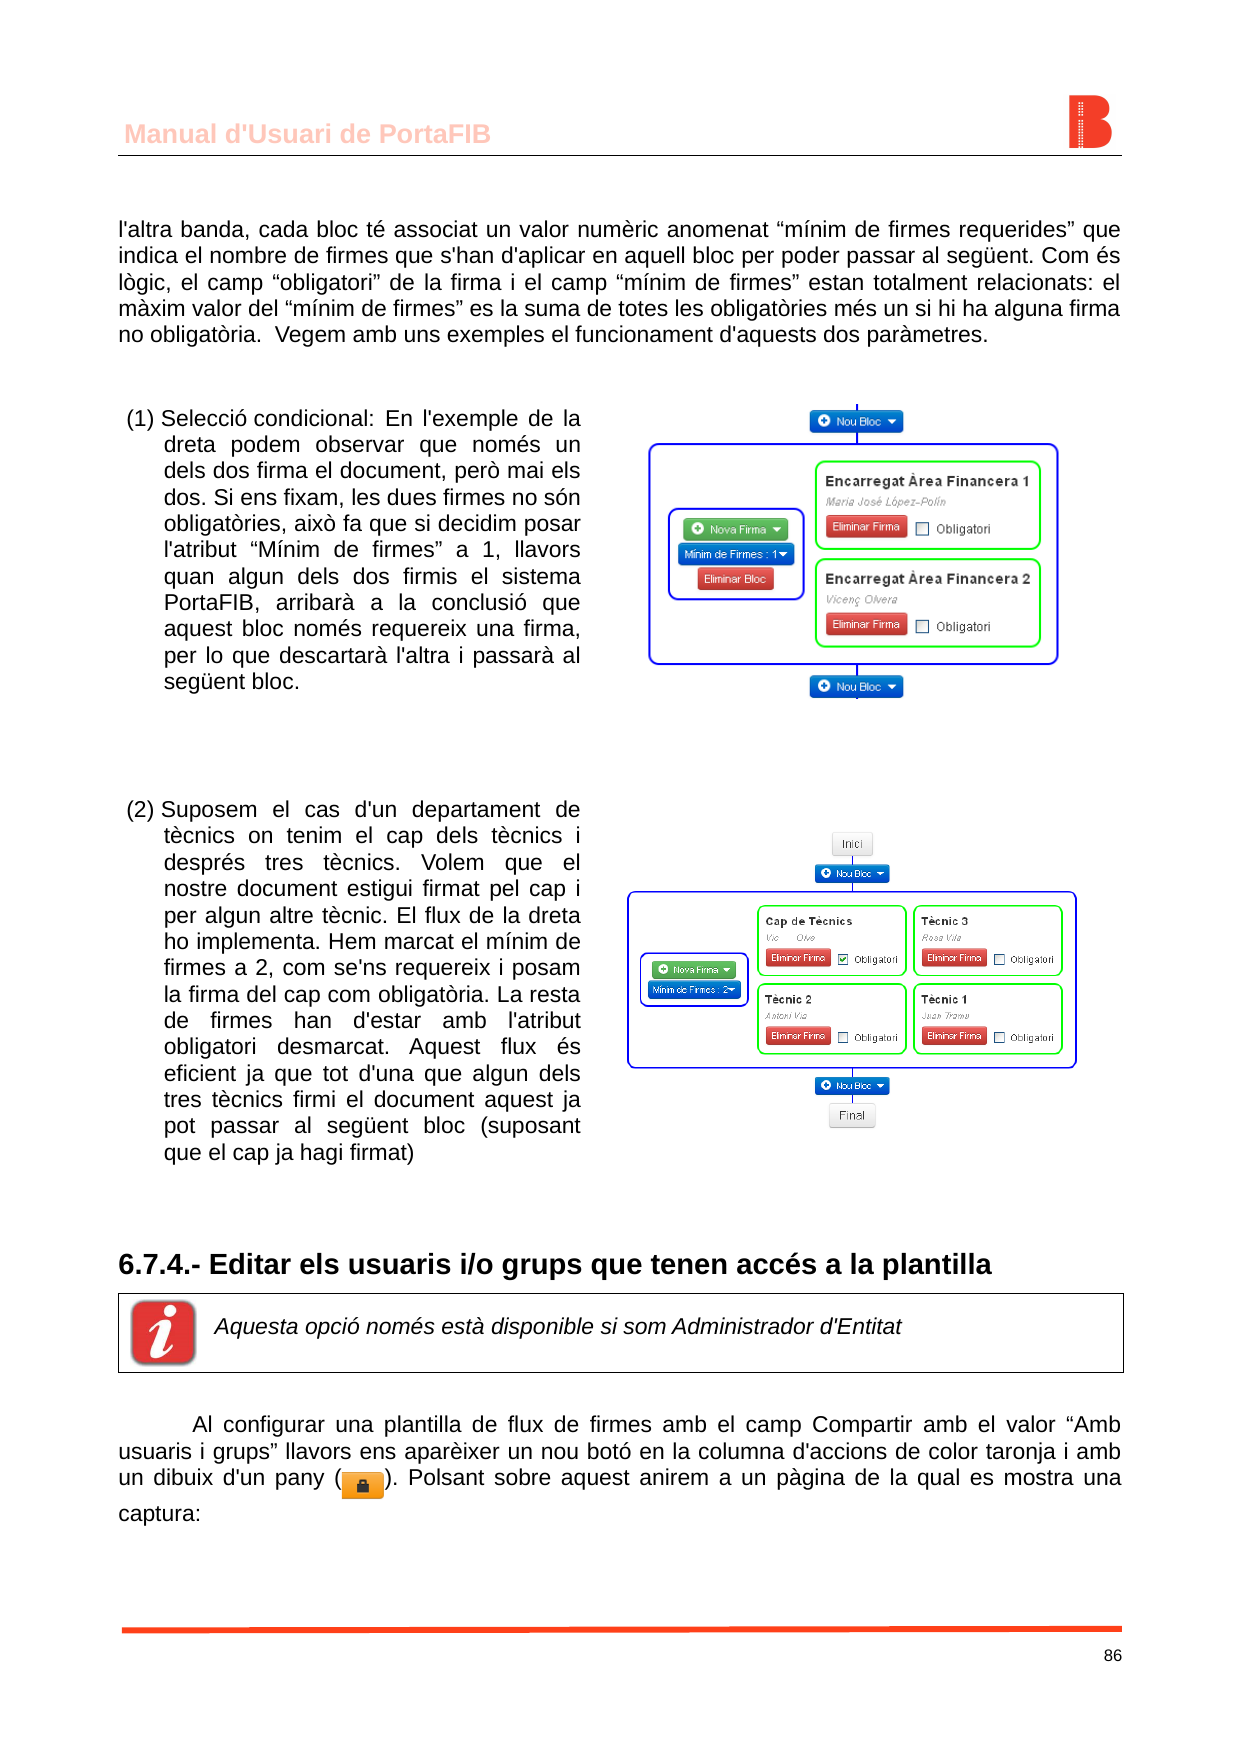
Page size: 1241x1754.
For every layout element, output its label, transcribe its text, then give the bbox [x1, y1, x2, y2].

table_header [119, 1294, 209, 1372]
text Al configurar una plantilla de flux de firmes amb el camp Compartir amb el valor “Amb usuaris i grups” llavors ens aparèixer un nou botó en la columna d'accions de color taronja i amb un dibuix d'un pany (). Polsant sobre aquest anirem a un pàgina de la qual es mostra una captura: [118, 1411, 1122, 1526]
picture [617, 823, 1092, 1138]
picture [1063, 94, 1117, 150]
subtitle Editar els usuaris i/o grups que tenen accés a la plantilla [118, 1247, 1122, 1281]
table_header Aquesta opció només està disponible si som Administrador d'Entitat [209, 1294, 1123, 1372]
picture [129, 1299, 198, 1367]
picture [633, 404, 1075, 699]
text l'altra banda, cada bloc té associat un valor numèric anomenat “mínim de firmes requerides” que indica el nombre de firmes que s'han d'aplicar en aquell bloc per poder passar al següent. Com és lògic, el camp “obligatori” de la firma i el camp “mínim de firmes” estan totalment relacionats: el màxim valor del “mínim de firmes” es la suma de totes les obligatòries més un si hi ha alguna firma no obligatòria. Vegem amb uns exemples el funcionament d'aquests dos paràmetres. [118, 216, 1122, 347]
table_header [587, 399, 1122, 790]
table_cell Suposem el cas d'un departament de tècnics on tenim el cap dels tècnics i després tres tècnics. Volem que el nostre document estigui firmat pel cap i per algun altre tècnic. El flux de la dreta ho implementa. Hem marcat el mínim de firmes a 2, com se'ns requereix i posam la firma del cap com obligatòria. La resta de firmes han d'estar amb l'atribut obligatori desmarcat. Aquest flux és eficient ja que tot d'una que algun dels tres tècnics firmi el document aquest ja pot passar al següent bloc (suposant que el cap ja hagi firmat) [118, 790, 587, 1183]
picture [341, 1471, 385, 1500]
table_header Selecció condicional: En l'exemple de la dreta podem observar que només un dels dos firma el document, però mai els dos. Si ens fixam, les dues firmes no són obligatòries, això fa que si decidim posar l'atribut “Mínim de firmes” a 1, llavors quan algun dels dos firmis el sistema PortaFIB, arribarà a la conclusió que aquest bloc només requereix una firma, per lo que descartarà l'altra i passarà al següent bloc. [118, 399, 587, 790]
table_cell [587, 790, 1122, 1183]
